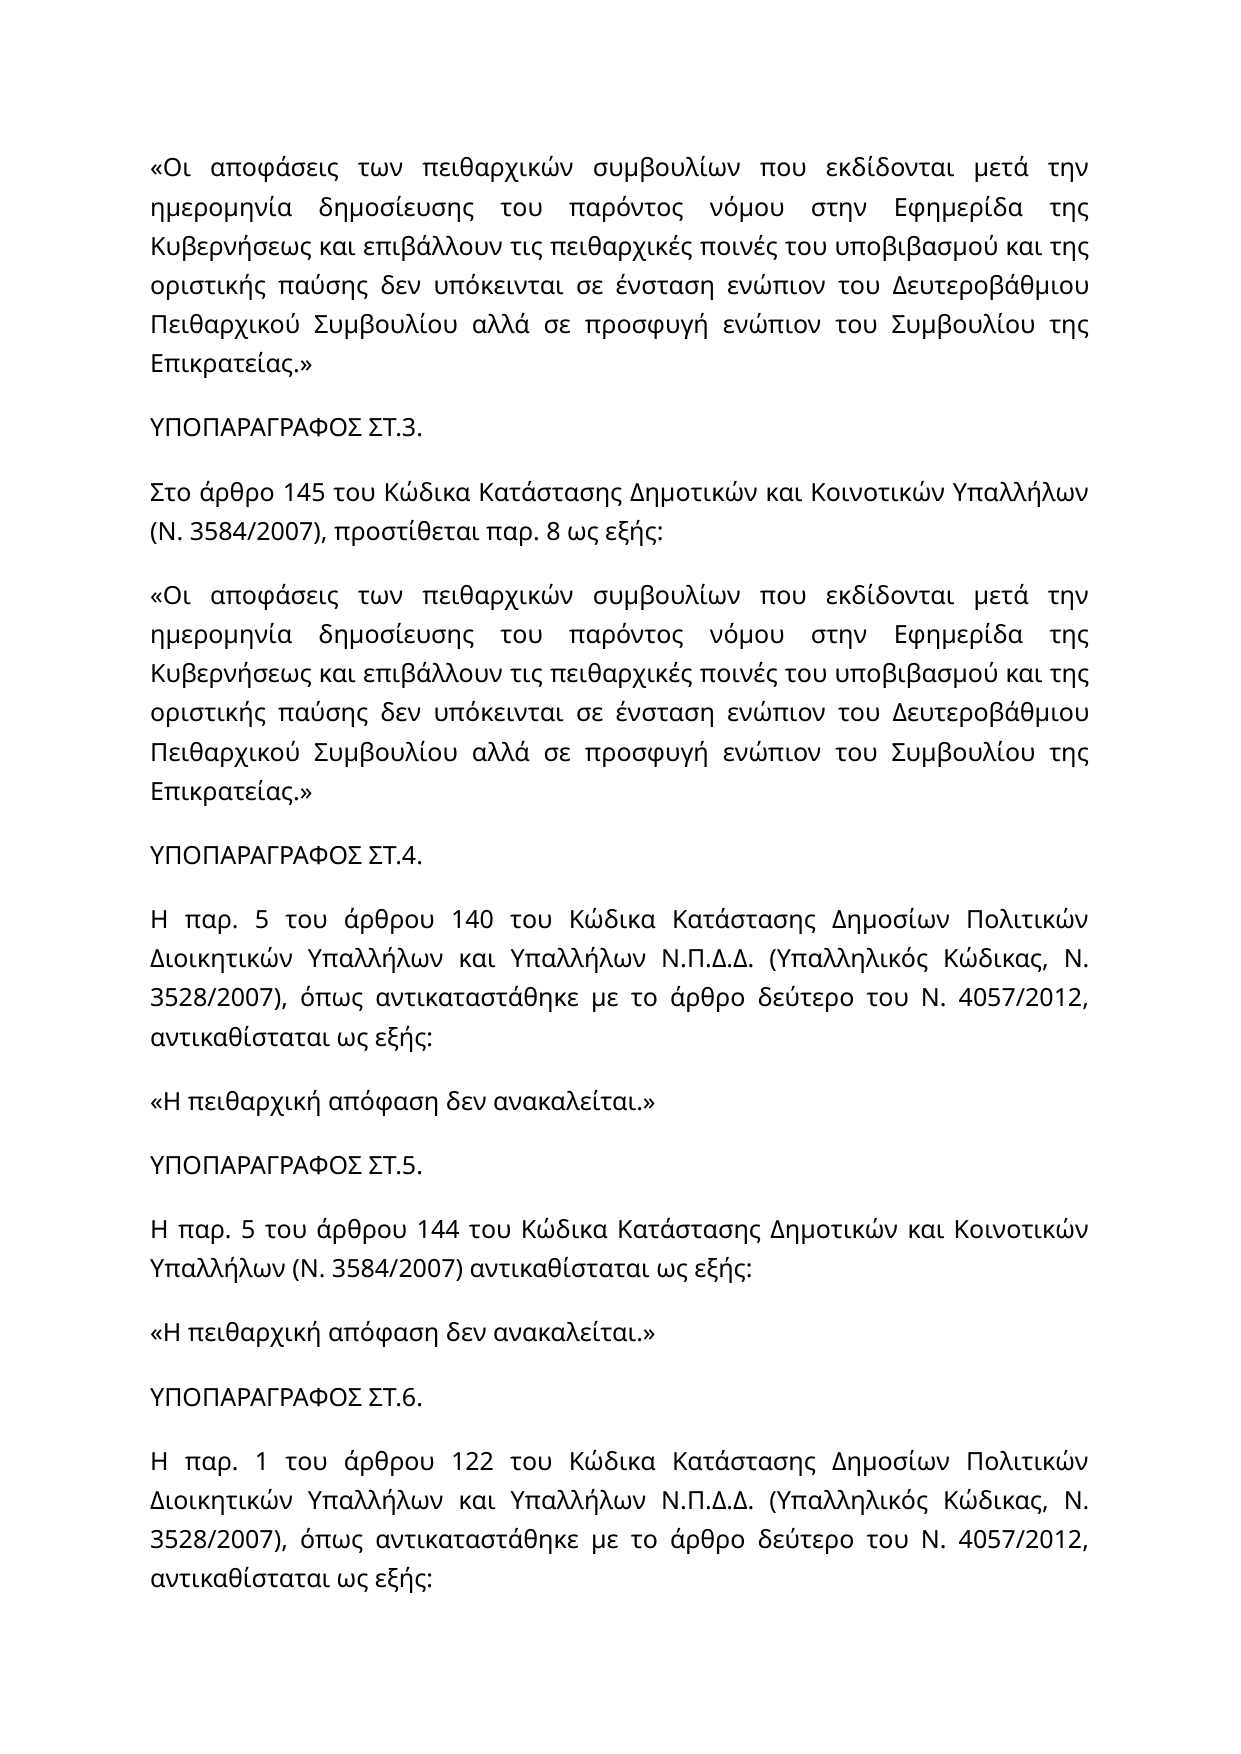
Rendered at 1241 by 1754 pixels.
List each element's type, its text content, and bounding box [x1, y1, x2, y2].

text ΥΠΟΠΑΡΑΓΡΑΦΟΣ ΣΤ.6. [150, 1379, 1090, 1413]
text «Οι αποφάσεις των πειθαρχικών συμβουλίων που εκδίδονται μετά την ημερομηνία δημοσίευσης του παρόντος νόμου στην Εφημερίδα της Κυβερνήσεως και επιβάλλουν τις πειθαρχικές ποινές του υποβιβασμού και της οριστικής παύσης δεν υπόκεινται σε ένσταση ενώπιον του Δευτεροβάθμιου Πειθαρχικού Συμβουλίου αλλά σε προσφυγή ενώπιον του Συμβουλίου της Επικρατείας.» [150, 577, 1090, 807]
text ΥΠΟΠΑΡΑΓΡΑΦΟΣ ΣΤ.3. [150, 410, 1090, 444]
text Στο άρθρο 145 του Κώδικα Κατάστασης Δημοτικών και Κοινοτικών Υπαλλήλων (Ν. 3584/2007), προστίθεται παρ. 8 ως εξής: [150, 474, 1090, 547]
text «Οι αποφάσεις των πειθαρχικών συμβουλίων που εκδίδονται μετά την ημερομηνία δημοσίευσης του παρόντος νόμου στην Εφημερίδα της Κυβερνήσεως και επιβάλλουν τις πειθαρχικές ποινές του υποβιβασμού και της οριστικής παύσης δεν υπόκεινται σε ένσταση ενώπιον του Δευτεροβάθμιου Πειθαρχικού Συμβουλίου αλλά σε προσφυγή ενώπιον του Συμβουλίου της Επικρατείας.» [150, 150, 1090, 380]
text ΥΠΟΠΑΡΑΓΡΑΦΟΣ ΣΤ.4. [150, 837, 1090, 872]
text «Η πειθαρχική απόφαση δεν ανακαλείται.» [150, 1315, 1090, 1349]
text Η παρ. 1 του άρθρου 122 του Κώδικα Κατάστασης Δημοσίων Πολιτικών Διοικητικών Υπαλλήλων και Υπαλλήλων Ν.Π.Δ.Δ. (Υπαλληλικός Κώδικας, Ν. 3528/2007), όπως αντικαταστάθηκε με το άρθρο δεύτερο του Ν. 4057/2012, αντικαθίσταται ως εξής: [150, 1443, 1090, 1595]
text ΥΠΟΠΑΡΑΓΡΑΦΟΣ ΣΤ.5. [150, 1147, 1090, 1182]
text H παρ. 5 του άρθρου 140 του Κώδικα Κατάστασης Δημοσίων Πολιτικών Διοικητικών Υπαλλήλων και Υπαλλήλων Ν.Π.Δ.Δ. (Υπαλληλικός Κώδικας, Ν. 3528/2007), όπως αντικαταστάθηκε με το άρθρο δεύτερο του Ν. 4057/2012, αντικαθίσταται ως εξής: [150, 902, 1090, 1053]
text «Η πειθαρχική απόφαση δεν ανακαλείται.» [150, 1083, 1090, 1117]
text Η παρ. 5 του άρθρου 144 του Κώδικα Κατάστασης Δημοτικών και Κοινοτικών Υπαλλήλων (Ν. 3584/2007) αντικαθίσταται ως εξής: [150, 1212, 1090, 1285]
